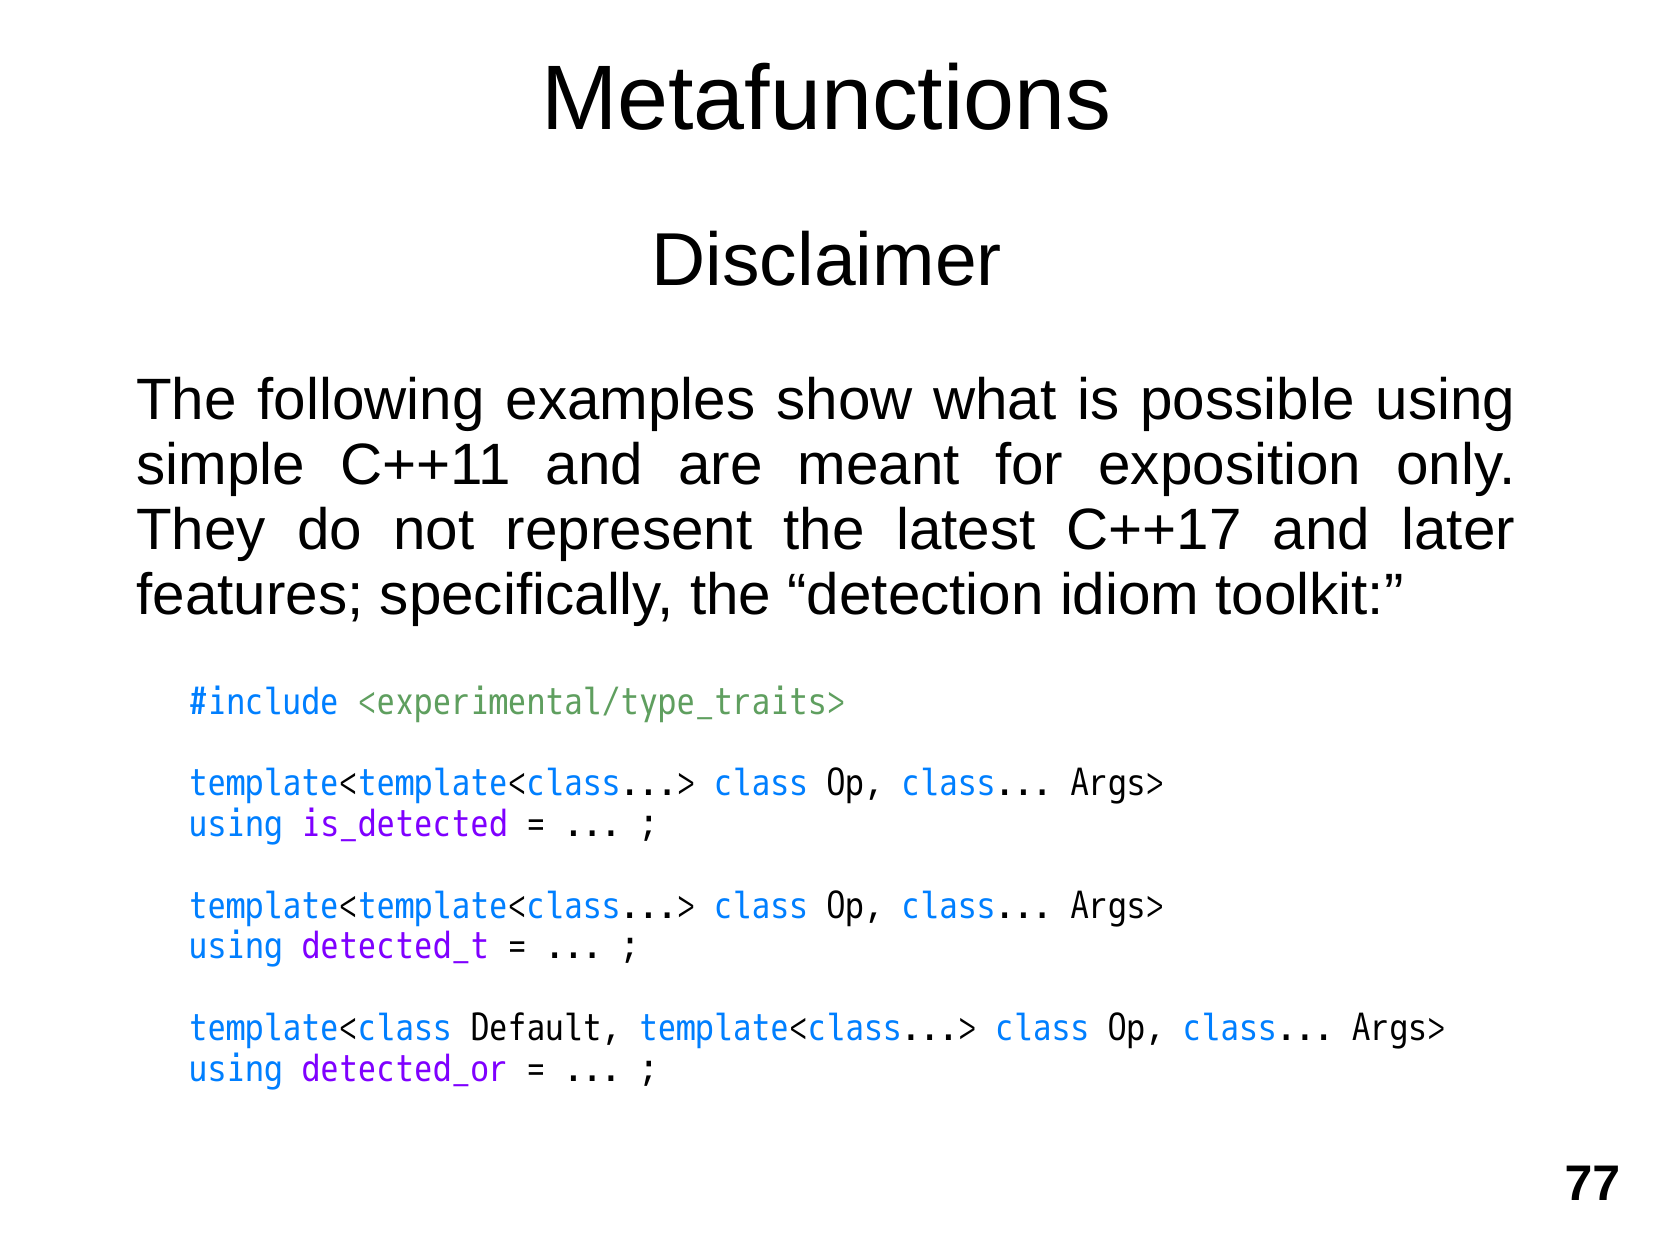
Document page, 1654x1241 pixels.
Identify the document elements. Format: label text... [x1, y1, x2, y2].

title Metafunctions [82, 15, 1571, 181]
text_box Disclaimer The following examples show what is possible using simple C++11 and are meant for exposition only. They do not represent the latest C++17 and later features; specifically, the “detection idiom toolkit:” [121, 210, 1532, 632]
text_box #include <experimental/type_traits> template<template<class...> class Op, class... Args> using is_detected = ... ; template<template<class...> class Op, class... Args> using detected_t = ... ; template<class Default, template<class...> class Op, class... Args> using detected_or = ... ; [174, 675, 1480, 1136]
